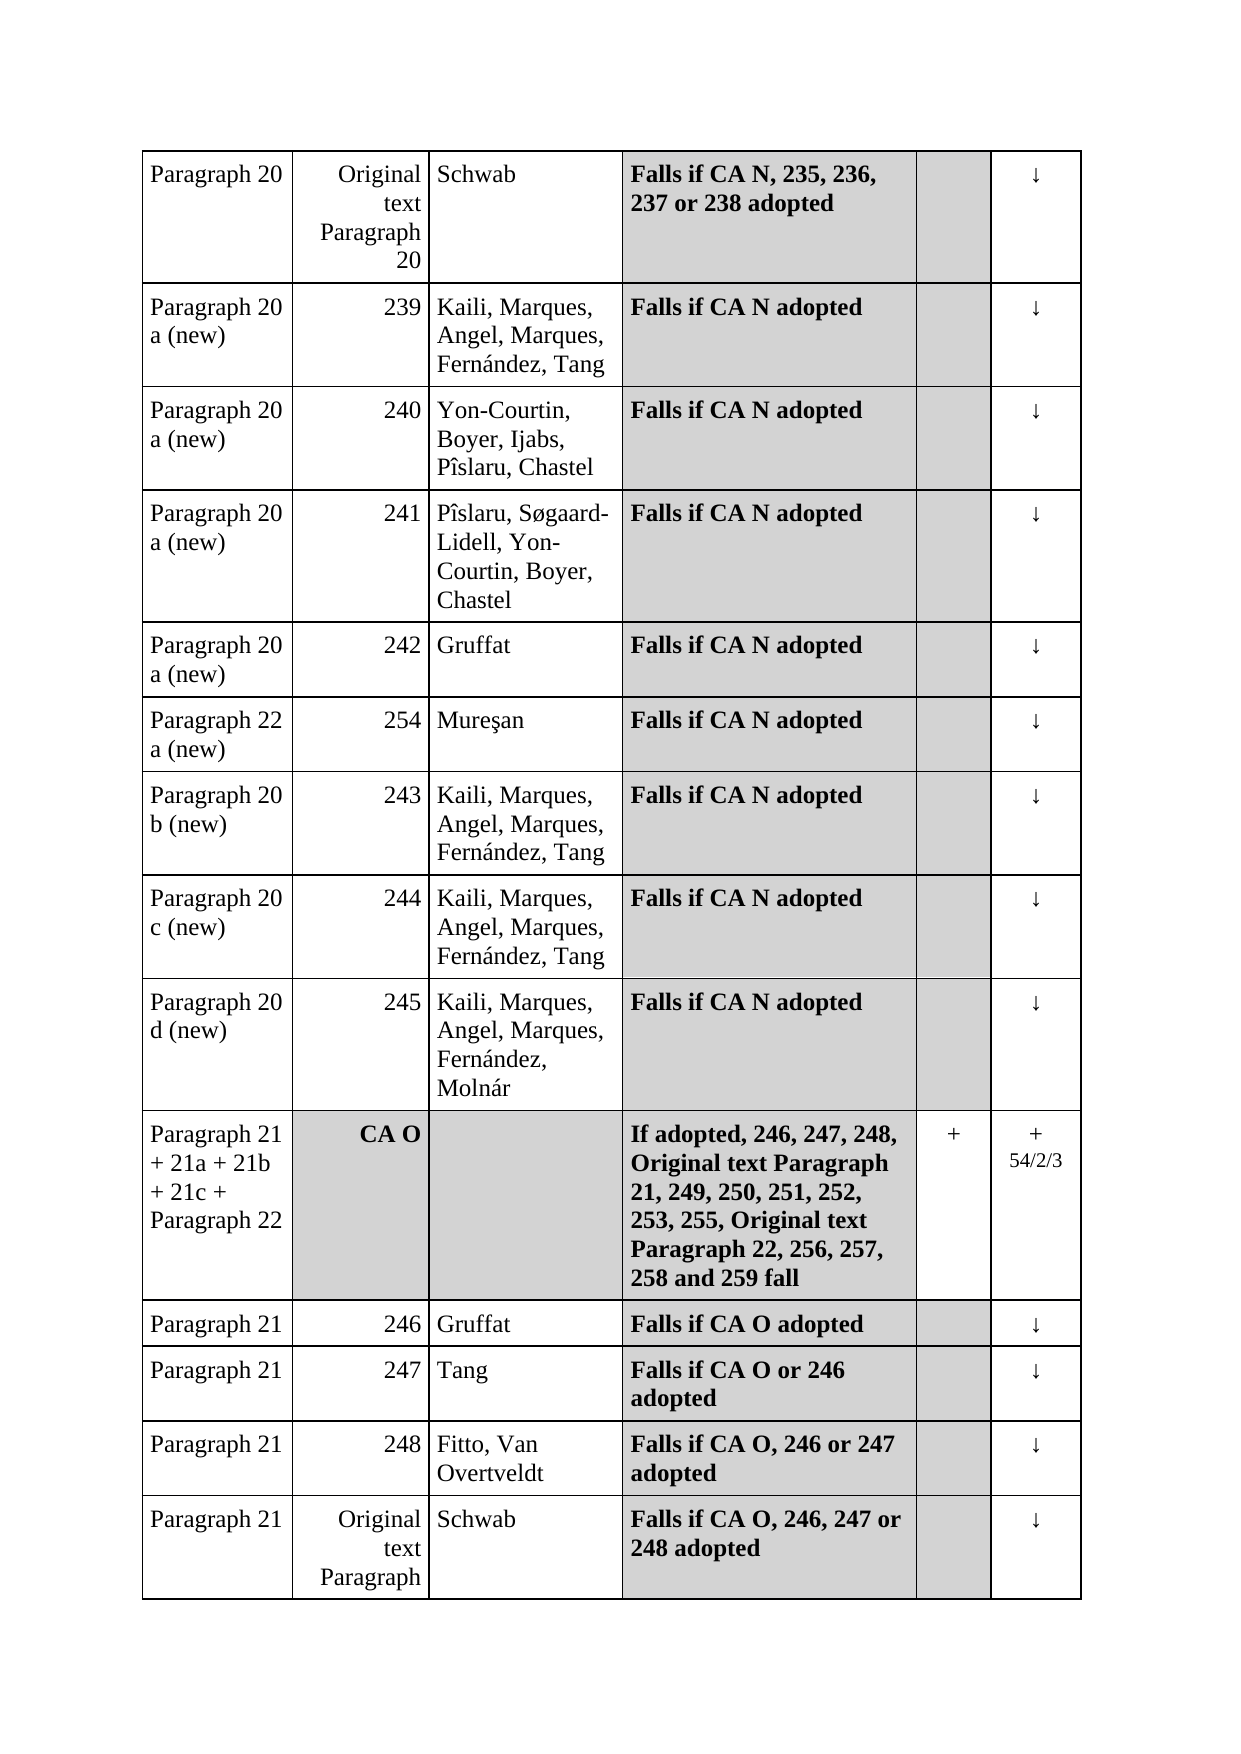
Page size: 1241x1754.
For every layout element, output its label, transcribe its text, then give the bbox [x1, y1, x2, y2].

table_cell Mureşan [430, 698, 622, 771]
table_cell ↓ [992, 698, 1080, 771]
table_cell Falls if CA N adopted [623, 979, 916, 1110]
table_cell [917, 623, 990, 696]
table_cell [917, 1347, 990, 1420]
table_cell Paragraph 21 [143, 1347, 292, 1420]
table_cell ↓ [992, 623, 1080, 696]
table_cell Falls if CA N adopted [623, 623, 916, 696]
table_cell 254 [293, 698, 428, 771]
table_cell Falls if CA N adopted [623, 491, 916, 621]
table_cell ↓ [992, 876, 1080, 977]
table_cell Gruffat [430, 623, 622, 696]
table_cell Falls if CA O, 246 or 247 adopted [623, 1422, 916, 1495]
table_cell 240 [293, 387, 428, 489]
table_cell 247 [293, 1347, 428, 1420]
table_cell Paragraph 20 b (new) [143, 772, 292, 874]
table_cell ↓ [992, 1422, 1080, 1495]
table_cell Falls if CA N adopted [623, 284, 916, 386]
table_cell Paragraph 21 [143, 1422, 292, 1495]
table_cell If adopted, 246, 247, 248, Original text Paragraph 21, 249, 250, 251, 252, 253, 255, Original text Paragraph 22, 256, 257, 258 and 259 fall [623, 1111, 916, 1299]
table_cell [917, 387, 990, 489]
table_cell Falls if CA N, 235, 236, 237 or 238 adopted [623, 152, 916, 282]
table_cell 243 [293, 772, 428, 874]
table_cell Kaili, Marques, Angel, Marques, Fernández, Molnár [430, 979, 622, 1110]
table_cell ↓ [992, 772, 1080, 874]
table_cell + 54/2/3 [992, 1111, 1080, 1299]
table_cell Schwab [430, 1496, 622, 1598]
table_cell Kaili, Marques, Angel, Marques, Fernández, Tang [430, 772, 622, 874]
table_cell Gruffat [430, 1301, 622, 1345]
table_cell 244 [293, 876, 428, 977]
table_cell ↓ [992, 284, 1080, 386]
table_cell [917, 698, 990, 771]
table_cell [917, 876, 990, 977]
table_cell Paragraph 20 a (new) [143, 387, 292, 489]
table_cell ↓ [992, 1301, 1080, 1345]
table_cell [917, 152, 990, 282]
table_cell Falls if CA N adopted [623, 387, 916, 489]
table_cell ↓ [992, 491, 1080, 621]
table_cell Schwab [430, 152, 622, 282]
table_cell Yon-Courtin, Boyer, Ijabs, Pîslaru, Chastel [430, 387, 622, 489]
table_cell [917, 491, 990, 621]
table_cell [430, 1111, 622, 1299]
table_cell [917, 979, 990, 1110]
table_cell Original text Paragraph [293, 1496, 428, 1598]
table_cell 248 [293, 1422, 428, 1495]
table_cell Paragraph 21 + 21a + 21b + 21c + Paragraph 22 [143, 1111, 292, 1299]
table_cell ↓ [992, 387, 1080, 489]
table_cell CA O [293, 1111, 428, 1299]
table_cell Paragraph 22 a (new) [143, 698, 292, 771]
table_cell Falls if CA O, 246, 247 or 248 adopted [623, 1496, 916, 1598]
table_cell 246 [293, 1301, 428, 1345]
table_cell Paragraph 20 d (new) [143, 979, 292, 1110]
table_cell Paragraph 21 [143, 1496, 292, 1598]
table_cell + [917, 1111, 990, 1299]
table_cell Falls if CA O adopted [623, 1301, 916, 1345]
table_cell Kaili, Marques, Angel, Marques, Fernández, Tang [430, 876, 622, 977]
table_cell Kaili, Marques, Angel, Marques, Fernández, Tang [430, 284, 622, 386]
table_cell Paragraph 20 [143, 152, 292, 282]
table_cell ↓ [992, 152, 1080, 282]
table_cell Paragraph 20 a (new) [143, 284, 292, 386]
table_cell ↓ [992, 1496, 1080, 1598]
table_cell ↓ [992, 1347, 1080, 1420]
table_cell Tang [430, 1347, 622, 1420]
table_cell 241 [293, 491, 428, 621]
table_cell [917, 1422, 990, 1495]
table_cell Falls if CA N adopted [623, 772, 916, 874]
table_cell 239 [293, 284, 428, 386]
table_cell 245 [293, 979, 428, 1110]
table_cell Paragraph 20 c (new) [143, 876, 292, 977]
table_cell Original text Paragraph 20 [293, 152, 428, 282]
table_cell [917, 1301, 990, 1345]
table_cell 242 [293, 623, 428, 696]
table_cell [917, 284, 990, 386]
table_cell Falls if CA N adopted [623, 698, 916, 771]
table_cell Paragraph 21 [143, 1301, 292, 1345]
table_cell Falls if CA O or 246 adopted [623, 1347, 916, 1420]
table_cell [917, 1496, 990, 1598]
table_cell Paragraph 20 a (new) [143, 623, 292, 696]
table_cell Pîslaru, Søgaard-Lidell, Yon-Courtin, Boyer, Chastel [430, 491, 622, 621]
table_cell Paragraph 20 a (new) [143, 491, 292, 621]
table_cell ↓ [992, 979, 1080, 1110]
table_cell Falls if CA N adopted [623, 876, 916, 977]
table_cell Fitto, Van Overtveldt [430, 1422, 622, 1495]
table_cell [917, 772, 990, 874]
